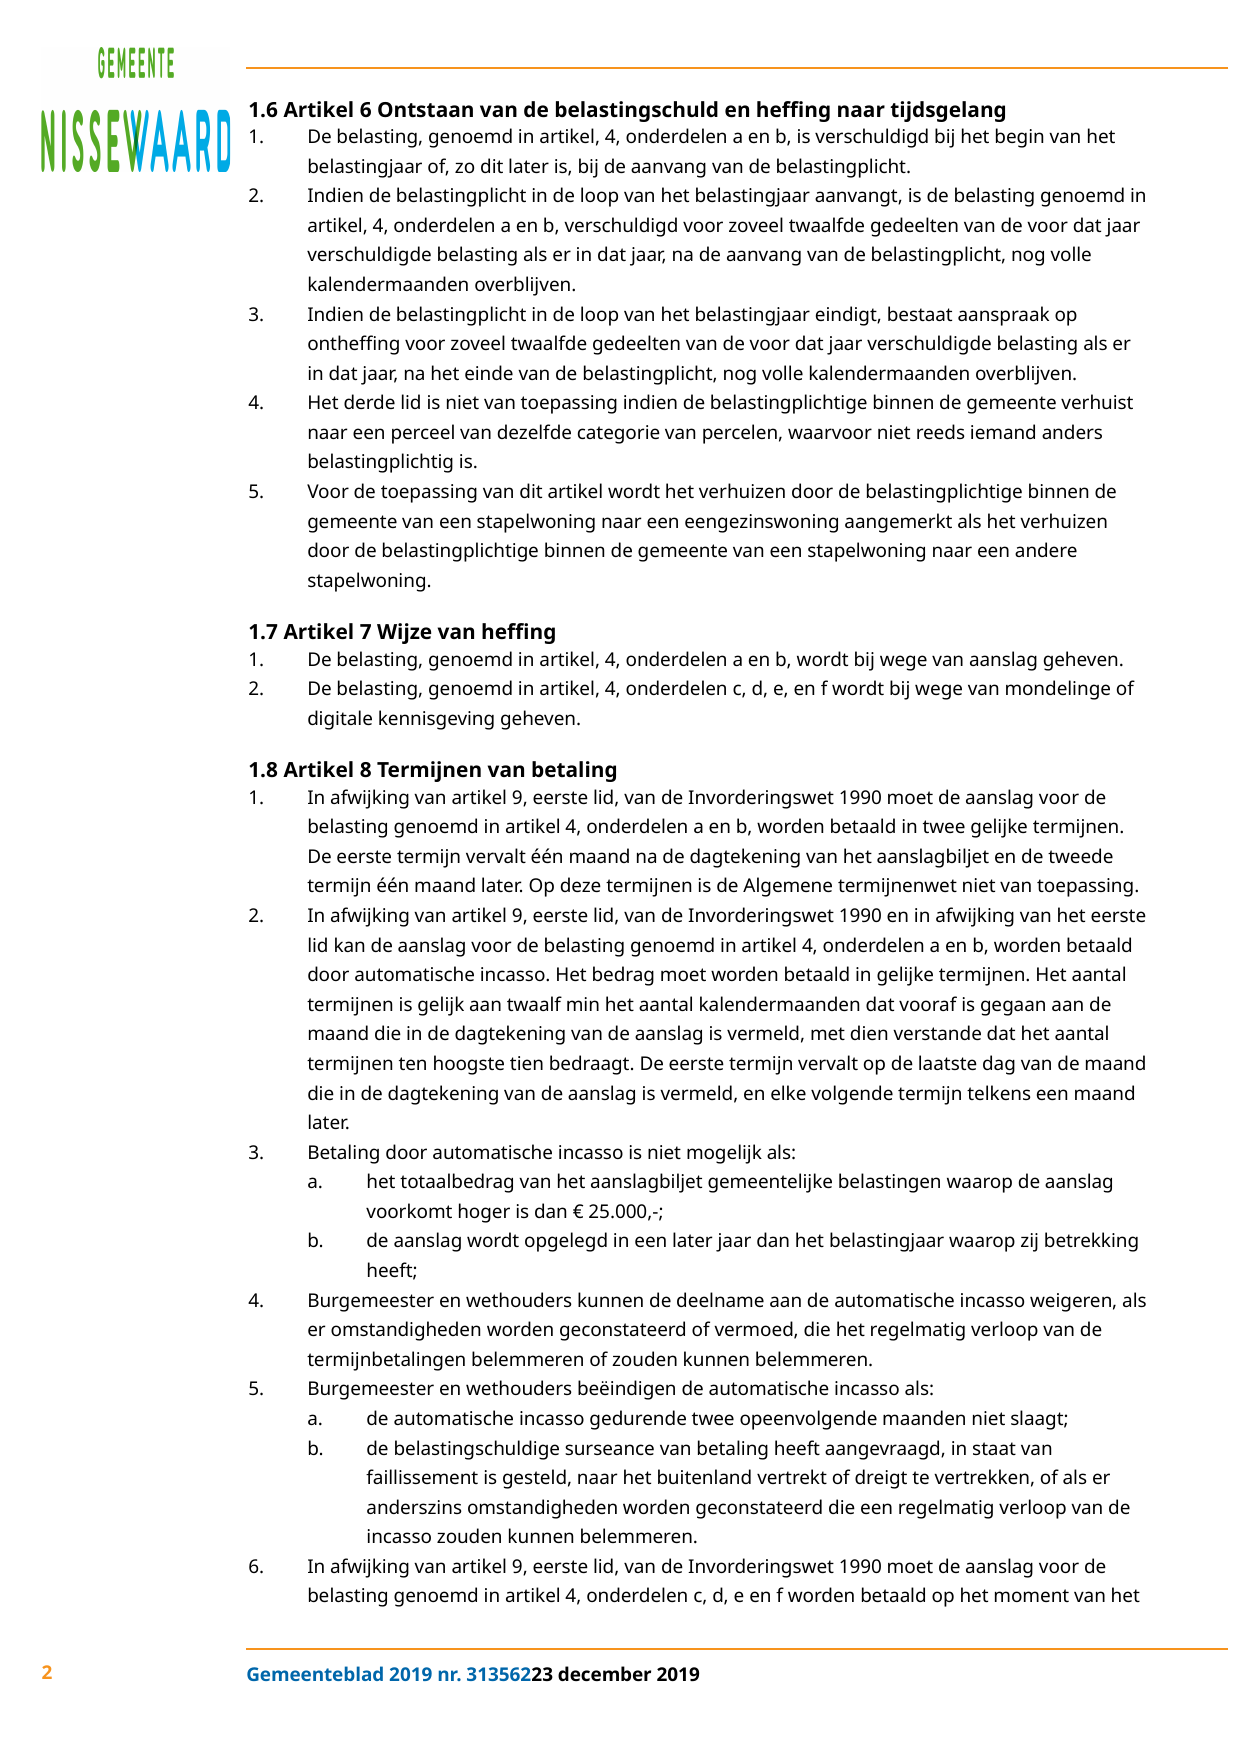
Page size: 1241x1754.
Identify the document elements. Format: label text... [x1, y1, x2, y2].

text 1.7 Artikel 7 Wijze van heffing [248, 617, 1152, 646]
text 1.6 Artikel 6 Ontstaan van de belastingschuld en heffing naar tijdsgelang [248, 95, 1152, 123]
picture [41, 47, 231, 172]
list In afwijking van artikel 9, eerste lid, van de Invorderingswet 1990 moet de aanslag voor de belasting genoemd in artikel 4, onderdelen c, d, e en f worden betaald op het moment van het [248, 1553, 1152, 1608]
list De belasting, genoemd in artikel, 4, onderdelen c, d, e, en f wordt bij wege van mondelinge of digitale kennisgeving geheven. [248, 675, 1152, 731]
list de automatische incasso gedurende twee opeenvolgende maanden niet slaagt; [307, 1405, 1152, 1431]
list Burgemeester en wethouders kunnen de deelname aan de automatische incasso weigeren, als er omstandigheden worden geconstateerd of vermoed, die het regelmatig verloop van de termijnbetalingen belemmeren of zouden kunnen belemmeren. [248, 1287, 1152, 1372]
list Indien de belastingplicht in de loop van het belastingjaar eindigt, bestaat aanspraak op ontheffing voor zoveel twaalfde gedeelten van de voor dat jaar verschuldigde belasting als er in dat jaar, na het einde van de belastingplicht, nog volle kalendermaanden overblijven. [248, 301, 1152, 386]
text 1.8 Artikel 8 Termijnen van betaling [248, 755, 1152, 784]
list Het derde lid is niet van toepassing indien de belastingplichtige binnen de gemeente verhuist naar een perceel van dezelfde categorie van percelen, waarvoor niet reeds iemand anders belastingplichtig is. [248, 389, 1152, 474]
list de belastingschuldige surseance van betaling heeft aangevraagd, in staat van faillissement is gesteld, naar het buitenland vertrekt of dreigt te vertrekken, of als er anderszins omstandigheden worden geconstateerd die een regelmatig verloop van de incasso zouden kunnen belemmeren. [307, 1435, 1152, 1549]
picture [154, 157, 165, 172]
list het totaalbedrag van het aanslagbiljet gemeentelijke belastingen waarop de aanslag voorkomt hoger is dan € 25.000,-; [307, 1168, 1152, 1224]
picture [201, 122, 206, 138]
list de aanslag wordt opgelegd in een later jaar dan het belastingjaar waarop zij betrekking heeft; [307, 1228, 1152, 1283]
list Indien de belastingplicht in de loop van het belastingjaar aanvangt, is de belasting genoemd in artikel, 4, onderdelen a en b, verschuldigd voor zoveel twaalfde gedeelten van de voor dat jaar verschuldigde belasting als er in dat jaar, na de aanvang van de belastingplicht, nog volle kalendermaanden overblijven. [248, 182, 1152, 297]
picture [222, 122, 227, 160]
list Voor de toepassing van dit artikel wordt het verhuizen door de belastingplichtige binnen de gemeente van een stapelwoning naar een eengezinswoning aangemerkt als het verhuizen door de belastingplichtige binnen de gemeente van een stapelwoning naar een andere stapelwoning. [248, 478, 1152, 593]
list De belasting, genoemd in artikel, 4, onderdelen a en b, wordt bij wege van aanslag geheven. [248, 646, 1152, 672]
list In afwijking van artikel 9, eerste lid, van de Invorderingswet 1990 en in afwijking van het eerste lid kan de aanslag voor de belasting genoemd in artikel 4, onderdelen a en b, worden betaald door automatische incasso. Het bedrag moet worden betaald in gelijke termijnen. Het aantal termijnen is gelijk aan twaalf min het aantal kalendermaanden dat vooraf is gegaan aan de maand die in de dagtekening van de aanslag is vermeld, met dien verstande dat het aantal termijnen ten hoogste tien bedraagt. De eerste termijn vervalt op de laatste dag van de maand die in de dagtekening van de aanslag is vermeld, en elke volgende termijn telkens een maand later. [248, 902, 1152, 1135]
list Burgemeester en wethouders beëindigen de automatische incasso als: [248, 1376, 1152, 1401]
list In afwijking van artikel 9, eerste lid, van de Invorderingswet 1990 moet de aanslag voor de belasting genoemd in artikel 4, onderdelen a en b, worden betaald in twee gelijke termijnen. De eerste termijn vervalt één maand na de dagtekening van het aanslagbiljet en de tweede termijn één maand later. Op deze termijnen is de Algemene termijnenwet niet van toepassing. [248, 784, 1152, 898]
list De belasting, genoemd in artikel, 4, onderdelen a en b, is verschuldigd bij het begin van het belastingjaar of, zo dit later is, bij de aanvang van de belastingplicht. [248, 123, 1152, 178]
picture [200, 151, 206, 172]
picture [176, 157, 187, 172]
list Betaling door automatische incasso is niet mogelijk als: [248, 1139, 1152, 1164]
